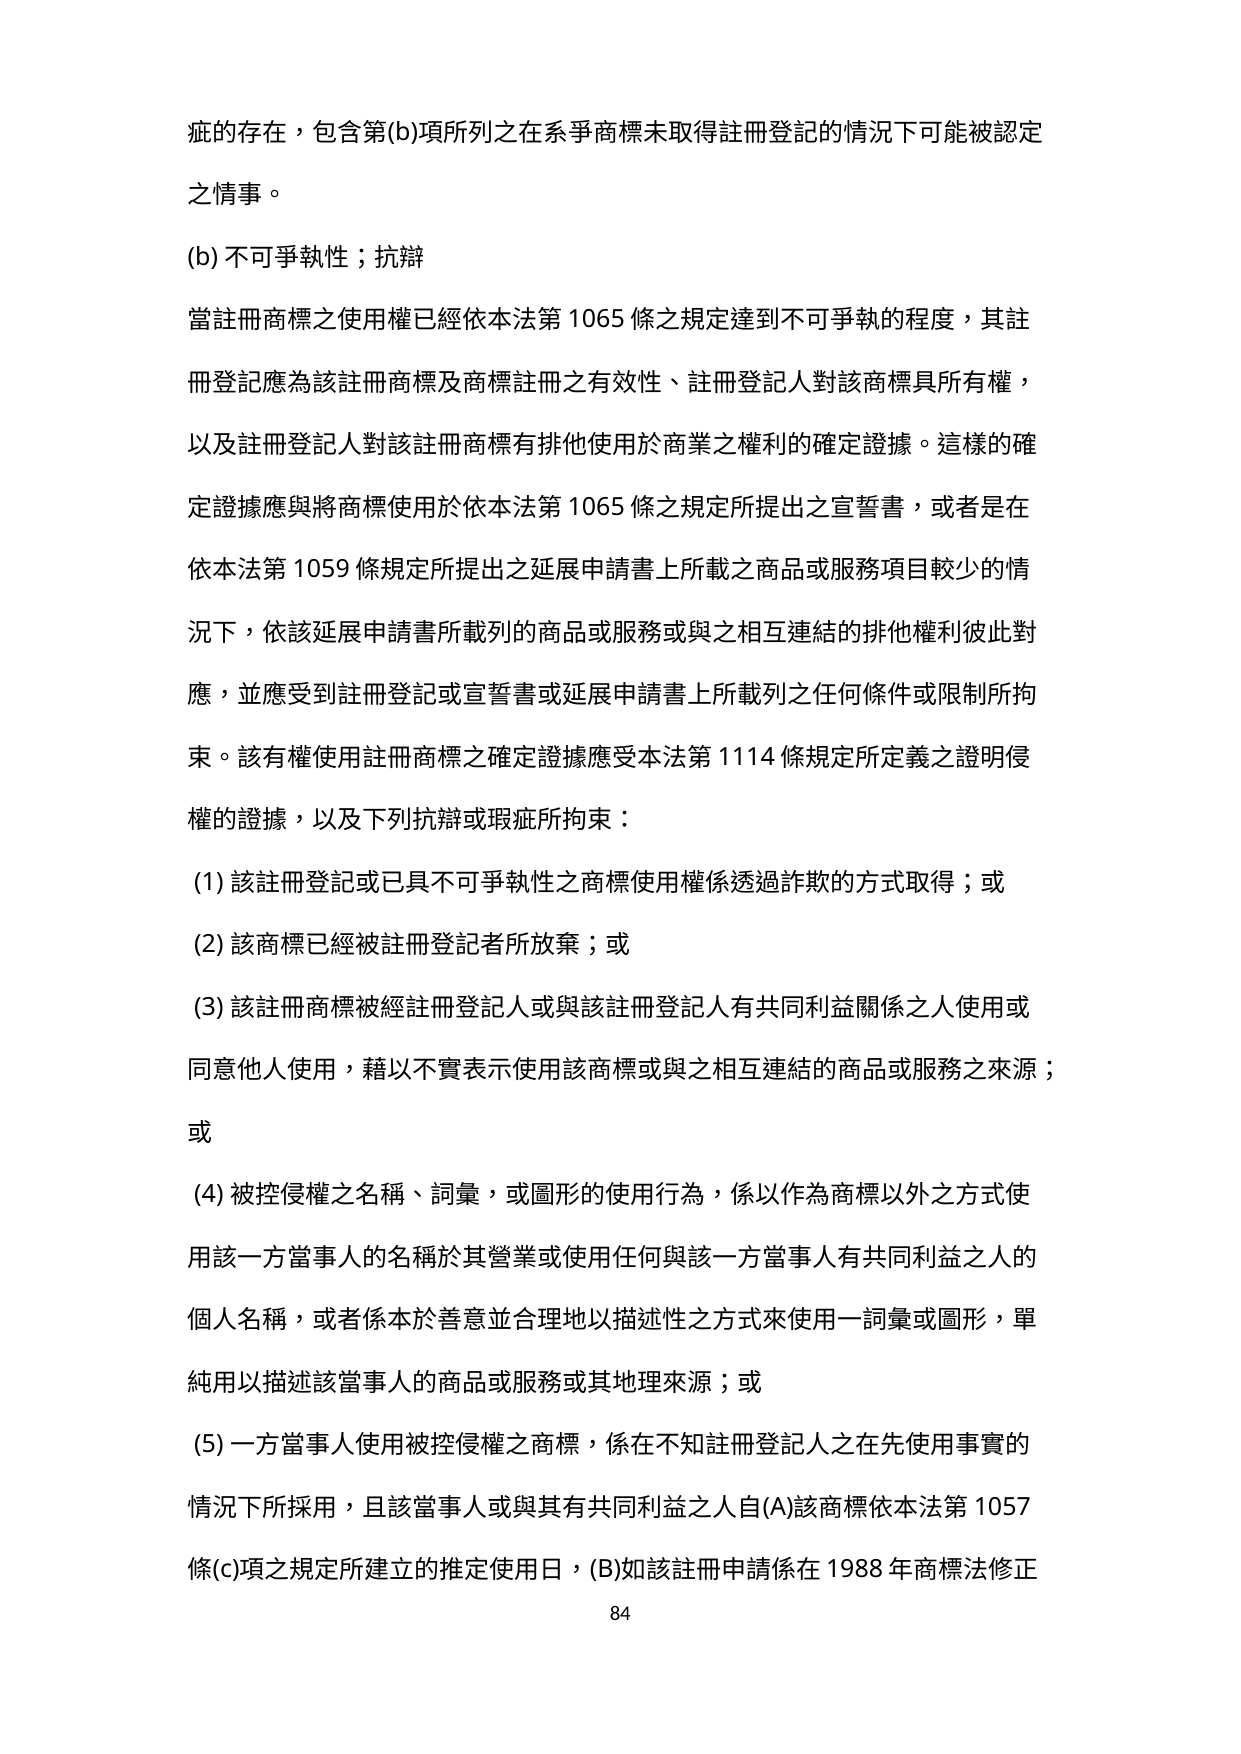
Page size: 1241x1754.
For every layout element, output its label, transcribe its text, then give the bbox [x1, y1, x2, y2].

text 疵的存在，包含第(b)項所列之在系爭商標未取得註冊登記的情況下可能被認定之情事。 [187, 89, 1053, 214]
text (3) 該註冊商標被經註冊登記人或與該註冊登記人有共同利益關係之人使用或同意他人使用，藉以不實表示使用該商標或與之相互連結的商品或服務之來源；或 [187, 964, 1053, 1151]
text (1) 該註冊登記或已具不可爭執性之商標使用權係透過詐欺的方式取得；或 [187, 839, 1053, 901]
text (4) 被控侵權之名稱、詞彙，或圖形的使用行為，係以作為商標以外之方式使用該一方當事人的名稱於其營業或使用任何與該一方當事人有共同利益之人的個人名稱，或者係本於善意並合理地以描述性之方式來使用一詞彙或圖形，單純用以描述該當事人的商品或服務或其地理來源；或 [187, 1151, 1053, 1401]
text 當註冊商標之使用權已經依本法第1065條之規定達到不可爭執的程度，其註冊登記應為該註冊商標及商標註冊之有效性、註冊登記人對該商標具所有權，以及註冊登記人對該註冊商標有排他使用於商業之權利的確定證據。這樣的確定證據應與將商標使用於依本法第1065條之規定所提出之宣誓書，或者是在依本法第1059條規定所提出之延展申請書上所載之商品或服務項目較少的情況下，依該延展申請書所載列的商品或服務或與之相互連結的排他權利彼此對應，並應受到註冊登記或宣誓書或延展申請書上所載列之任何條件或限制所拘束。該有權使用註冊商標之確定證據應受本法第1114條規定所定義之證明侵權的證據，以及下列抗辯或瑕疵所拘束： [187, 276, 1053, 839]
text (5) 一方當事人使用被控侵權之商標，係在不知註冊登記人之在先使用事實的情況下所採用，且該當事人或與其有共同利益之人自(A)該商標依本法第1057條(c)項之規定所建立的推定使用日，(B)如該註冊申請係在1988年商標法修正 [187, 1401, 1053, 1589]
text (2) 該商標已經被註冊登記者所放棄；或 [187, 901, 1053, 964]
text (b) 不可爭執性；抗辯 [187, 214, 1053, 276]
